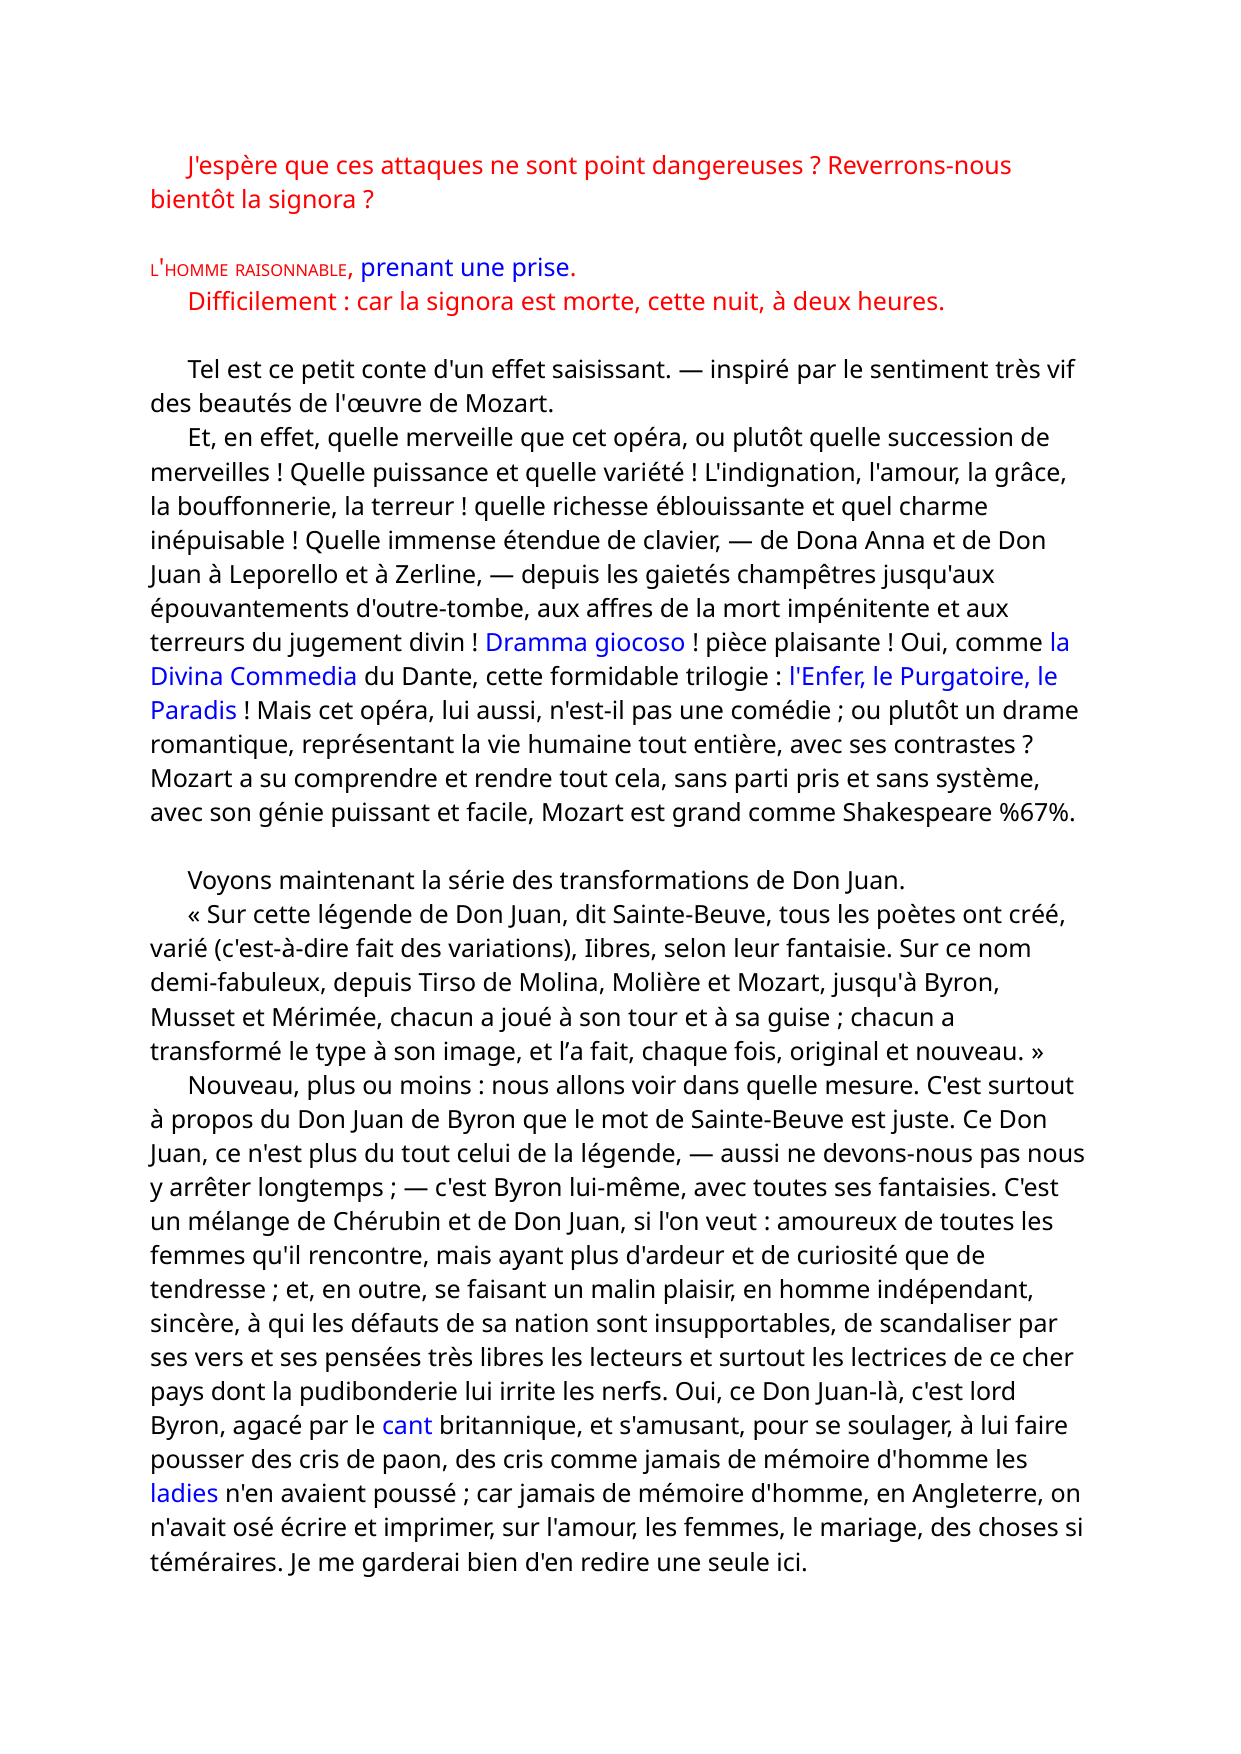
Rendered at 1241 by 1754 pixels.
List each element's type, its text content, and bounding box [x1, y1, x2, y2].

text Et, en effet, quelle merveille que cet opéra, ou plutôt quelle succession de merveilles ! Quelle puissance et quelle variété ! L'indignation, l'amour, la grâce, la bouffonnerie, la terreur ! quelle richesse éblouissante et quel charme inépuisable ! Quelle immense étendue de clavier, — de Dona Anna et de Don Juan à Leporello et à Zerline, — depuis les gaietés cham­pêtres jusqu'aux épouvantements d'outre-tombe, aux affres de la mort impénitente et aux terreurs du jugement divin ! Dramma giocoso ! pièce plaisante ! Oui, comme la Divina Commedia du Dante, cette formidable trilogie : l'Enfer, le Purgatoire, le Para­dis ! Mais cet opéra, lui aussi, n'est-il pas une comé­die ; ou plutôt un drame romantique, représentant la vie humaine tout entière, avec ses contrastes ? Mozart a su comprendre et rendre tout cela, sans parti pris et sans système, avec son génie puissant et facile, Mozart est grand comme Shakespeare %67%. [150, 420, 1091, 829]
text « Sur cette légende de Don Juan, dit Sainte-Beuve, tous les poètes ont créé, varié (c'est-à-dire fait des variations), Iibres, selon leur fantaisie. Sur ce nom demi-fabuleux, depuis Tirso de Molina, Molière et Mozart, jusqu'à Byron, Musset et Méri­mée, chacun a joué à son tour et à sa guise ; chacun a transformé le type à son image, et l’a fait, chaque fois, original et nouveau. » [150, 897, 1091, 1067]
text Voyons maintenant la série des transformations de Don Juan. [150, 863, 1091, 897]
text J'espère que ces attaques ne sont point dangereuses ? Reverrons-nous bientôt la signora ? [150, 148, 1091, 216]
text Difficilement : car la signora est morte, cette nuit, à deux heures. [150, 284, 1091, 318]
text Tel est ce petit conte d'un effet saisissant. — inspiré par le sentiment très vif des beautés de l'œuvre de Mozart. [150, 352, 1091, 420]
text l'homme raisonnable, prenant une prise. [150, 250, 1091, 284]
text Nouveau, plus ou moins : nous allons voir dans quelle mesure. C'est surtout à propos du Don Juan de Byron que le mot de Sainte-Beuve est juste. Ce Don Juan, ce n'est plus du tout celui de la légende, — aussi ne devons-nous pas nous y arrê­ter longtemps ; — c'est Byron lui-même, avec toutes ses fantaisies. C'est un mélange de Chérubin et de Don Juan, si l'on veut : amoureux de toutes les femmes qu'il rencontre, mais ayant plus d'ardeur et de curiosité que de tendresse ; et, en outre, se faisant un malin plaisir, en homme indépendant, sincère, à qui les défauts de sa nation sont insupportables, de scandaliser par ses vers et ses pensées très libres les lecteurs et surtout les lectrices de ce cher pays dont la pudibonderie lui irrite les nerfs. Oui, ce Don Juan-là, c'est lord Byron, agacé par le cant britannique, et s'amusant, pour se soulager, à lui faire pousser des cris de paon, des cris comme jamais de mémoire d'homme les ladies n'en avaient poussé ; car jamais de mémoire d'homme, en Angle­terre, on n'avait osé écrire et imprimer, sur l'amour, les femmes, le mariage, des choses si téméraires. Je me garderai bien d'en redire une seule ici. [150, 1067, 1091, 1578]
